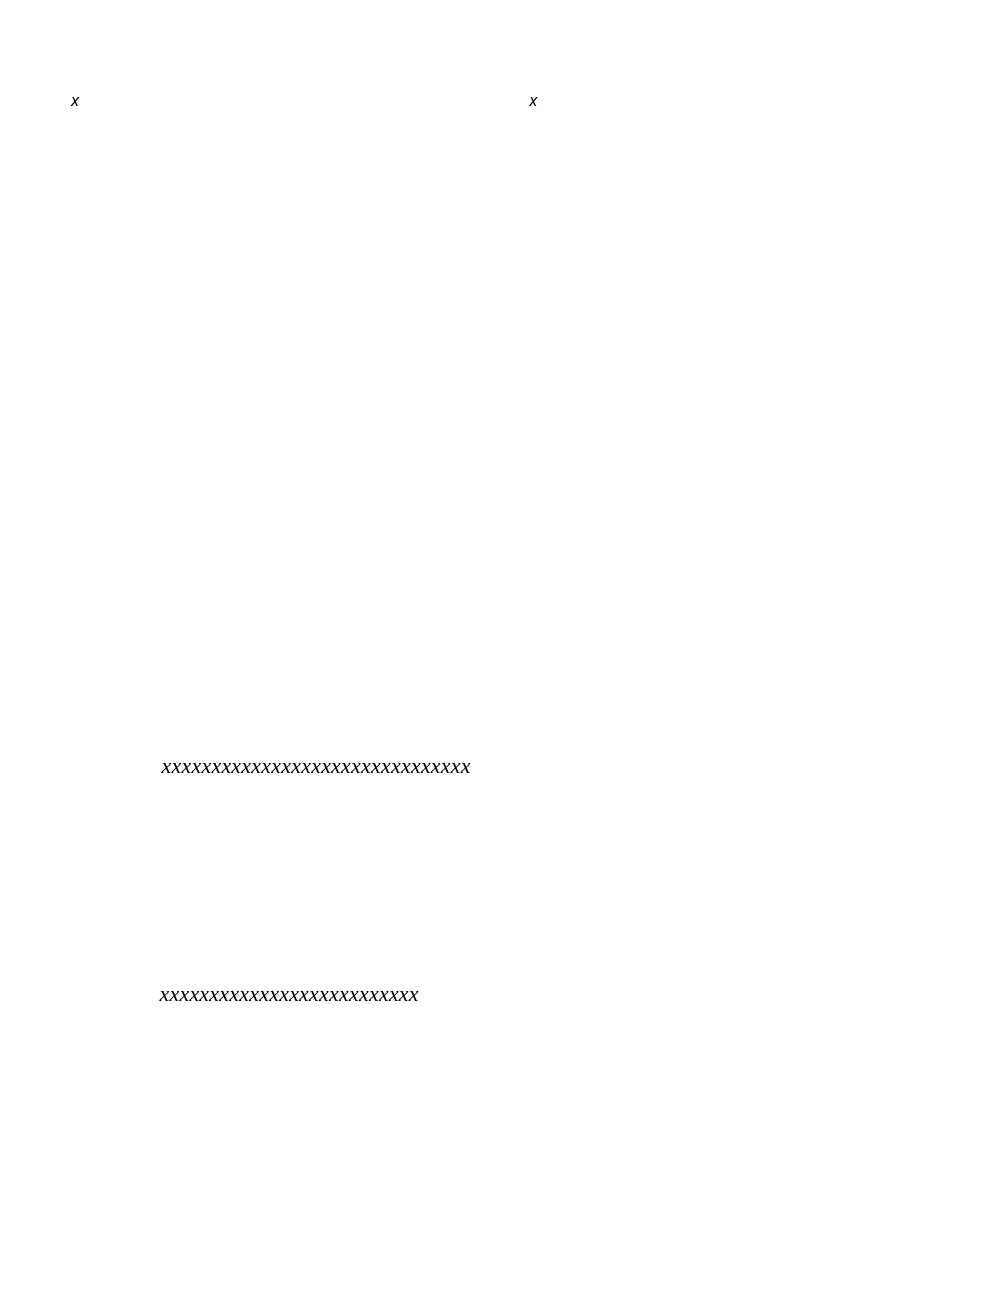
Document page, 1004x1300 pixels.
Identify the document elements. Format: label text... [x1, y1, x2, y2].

text xxxxxxxxxxxxxxxxxxxxxxxxxx [159, 982, 909, 1007]
text xxxxxxxxxxxxxxxxxxxxxxxxxxxxxxx [161, 729, 911, 778]
